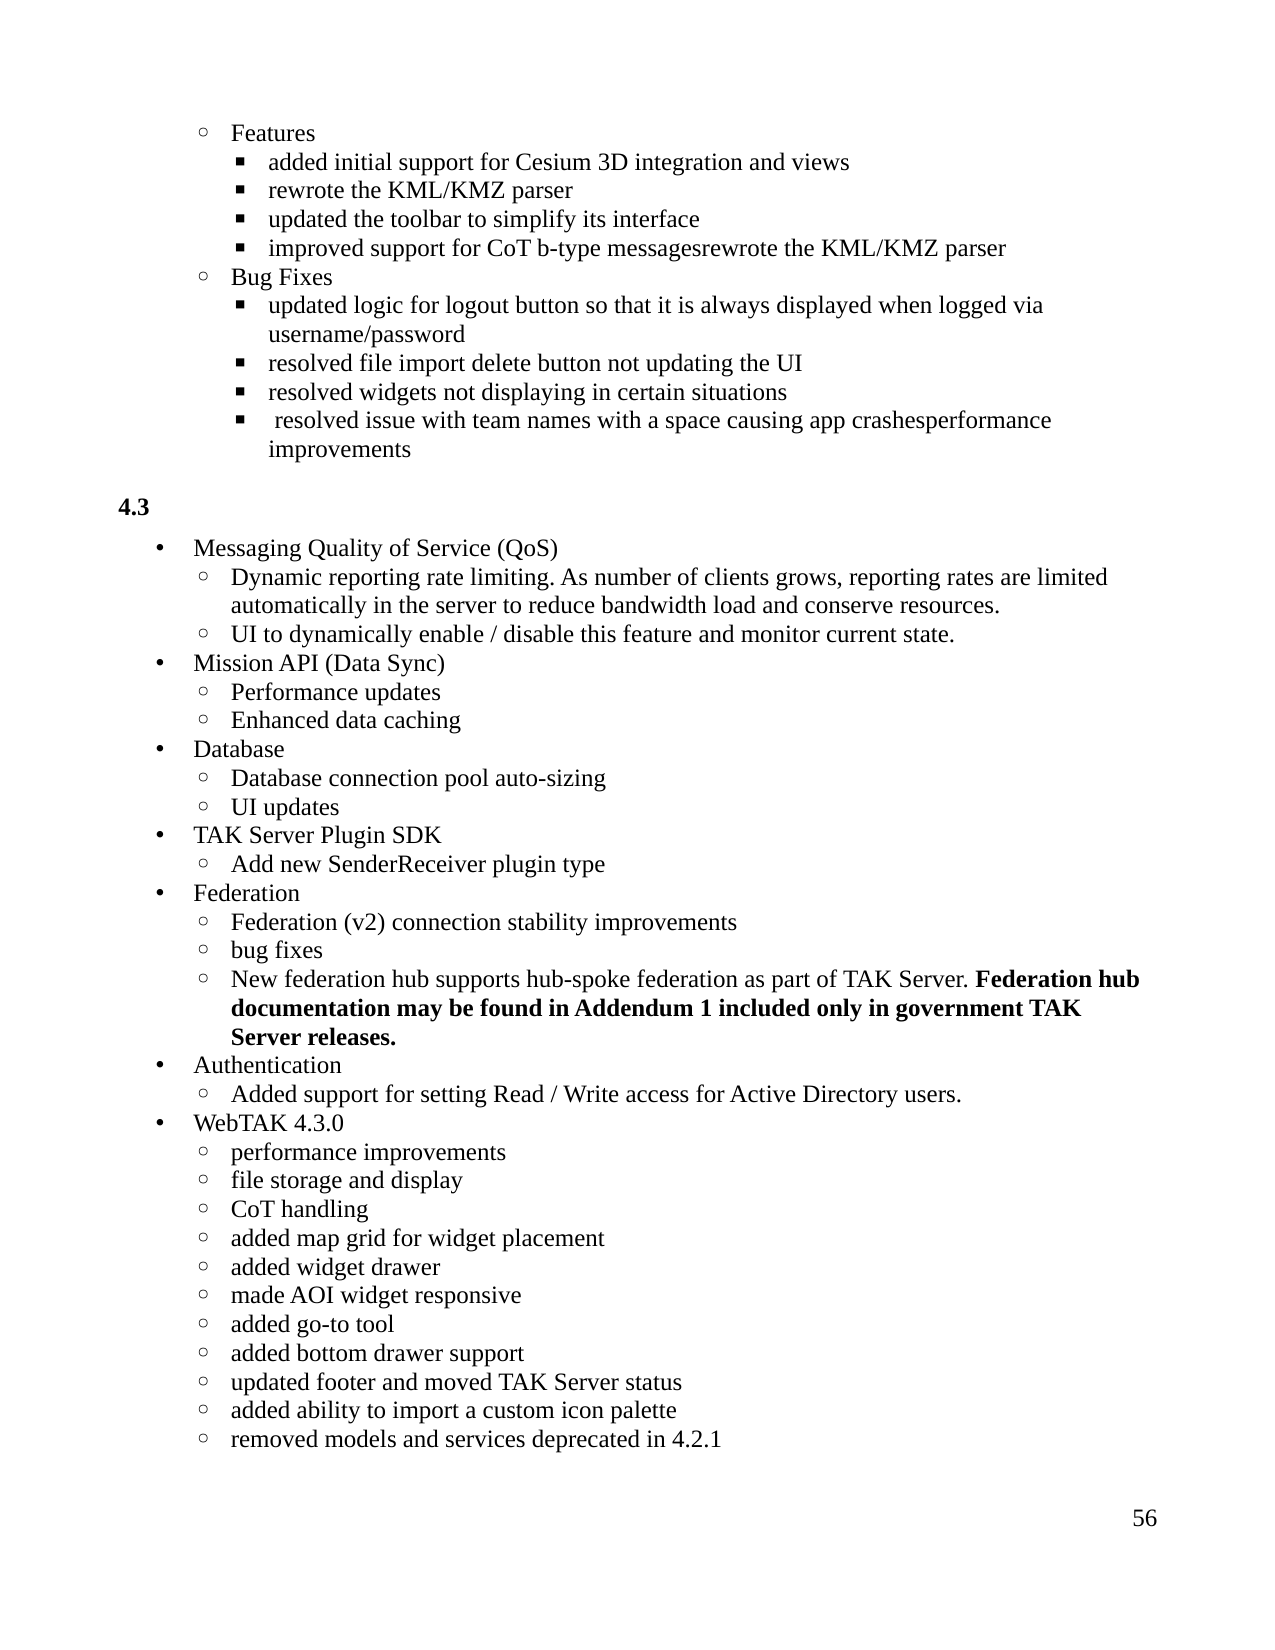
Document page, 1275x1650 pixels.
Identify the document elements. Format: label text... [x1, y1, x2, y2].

list New federation hub supports hub-spoke federation as part of TAK Server. Federation hub documentation may be found in Addendum 1 included only in government TAK Server releases. [193, 964, 1157, 1051]
list added go-to tool [193, 1309, 1157, 1338]
list Mission API (Data Sync) [156, 648, 1157, 677]
list UI updates [193, 792, 1157, 821]
list resolved issue with team names with a space causing app crashesperformance improvements [231, 406, 1157, 463]
list Enhanced data caching [193, 706, 1157, 734]
text 4.3 [118, 492, 1157, 521]
list Performance updates [193, 677, 1157, 706]
list performance improvements [193, 1137, 1157, 1166]
list Added support for setting Read / Write access for Active Directory users. [193, 1079, 1157, 1108]
list added widget drawer [193, 1252, 1157, 1281]
list Federation (v2) connection stability improvements [193, 907, 1157, 936]
list Database connection pool auto-sizing [193, 763, 1157, 792]
list resolved file import delete button not updating the UI [231, 348, 1157, 377]
list updated the toolbar to simplify its interface [231, 204, 1157, 233]
list rewrote the KML/KMZ parser [231, 176, 1157, 204]
list Authentication [156, 1051, 1157, 1079]
list Dynamic reporting rate limiting. As number of clients grows, reporting rates are limited automatically in the server to reduce bandwidth load and conserve resources. [193, 562, 1157, 619]
list added map grid for widget placement [193, 1223, 1157, 1252]
list added bottom drawer support [193, 1338, 1157, 1367]
list Features [193, 118, 1157, 147]
list added initial support for Cesium 3D integration and views [231, 147, 1157, 176]
list WebTAK 4.3.0 [156, 1108, 1157, 1137]
list resolved widgets not displaying in certain situations [231, 377, 1157, 406]
list Database [156, 734, 1157, 763]
list bug fixes [193, 936, 1157, 964]
list Add new SenderReceiver plugin type [193, 849, 1157, 878]
list file storage and display [193, 1166, 1157, 1194]
list made AOI widget responsive [193, 1281, 1157, 1309]
list updated logic for logout button so that it is always displayed when logged via username/password [231, 291, 1157, 348]
list Bug Fixes [193, 262, 1157, 291]
list added ability to import a custom icon palette [193, 1396, 1157, 1424]
list improved support for CoT b-type messagesrewrote the KML/KMZ parser [231, 233, 1157, 262]
list TAK Server Plugin SDK [156, 821, 1157, 849]
list removed models and services deprecated in 4.2.1 [193, 1424, 1157, 1453]
list updated footer and moved TAK Server status [193, 1367, 1157, 1396]
list UI to dynamically enable / disable this feature and monitor current state. [193, 619, 1157, 648]
list Federation [156, 878, 1157, 907]
list Messaging Quality of Service (QoS) [156, 533, 1157, 562]
list CoT handling [193, 1194, 1157, 1223]
